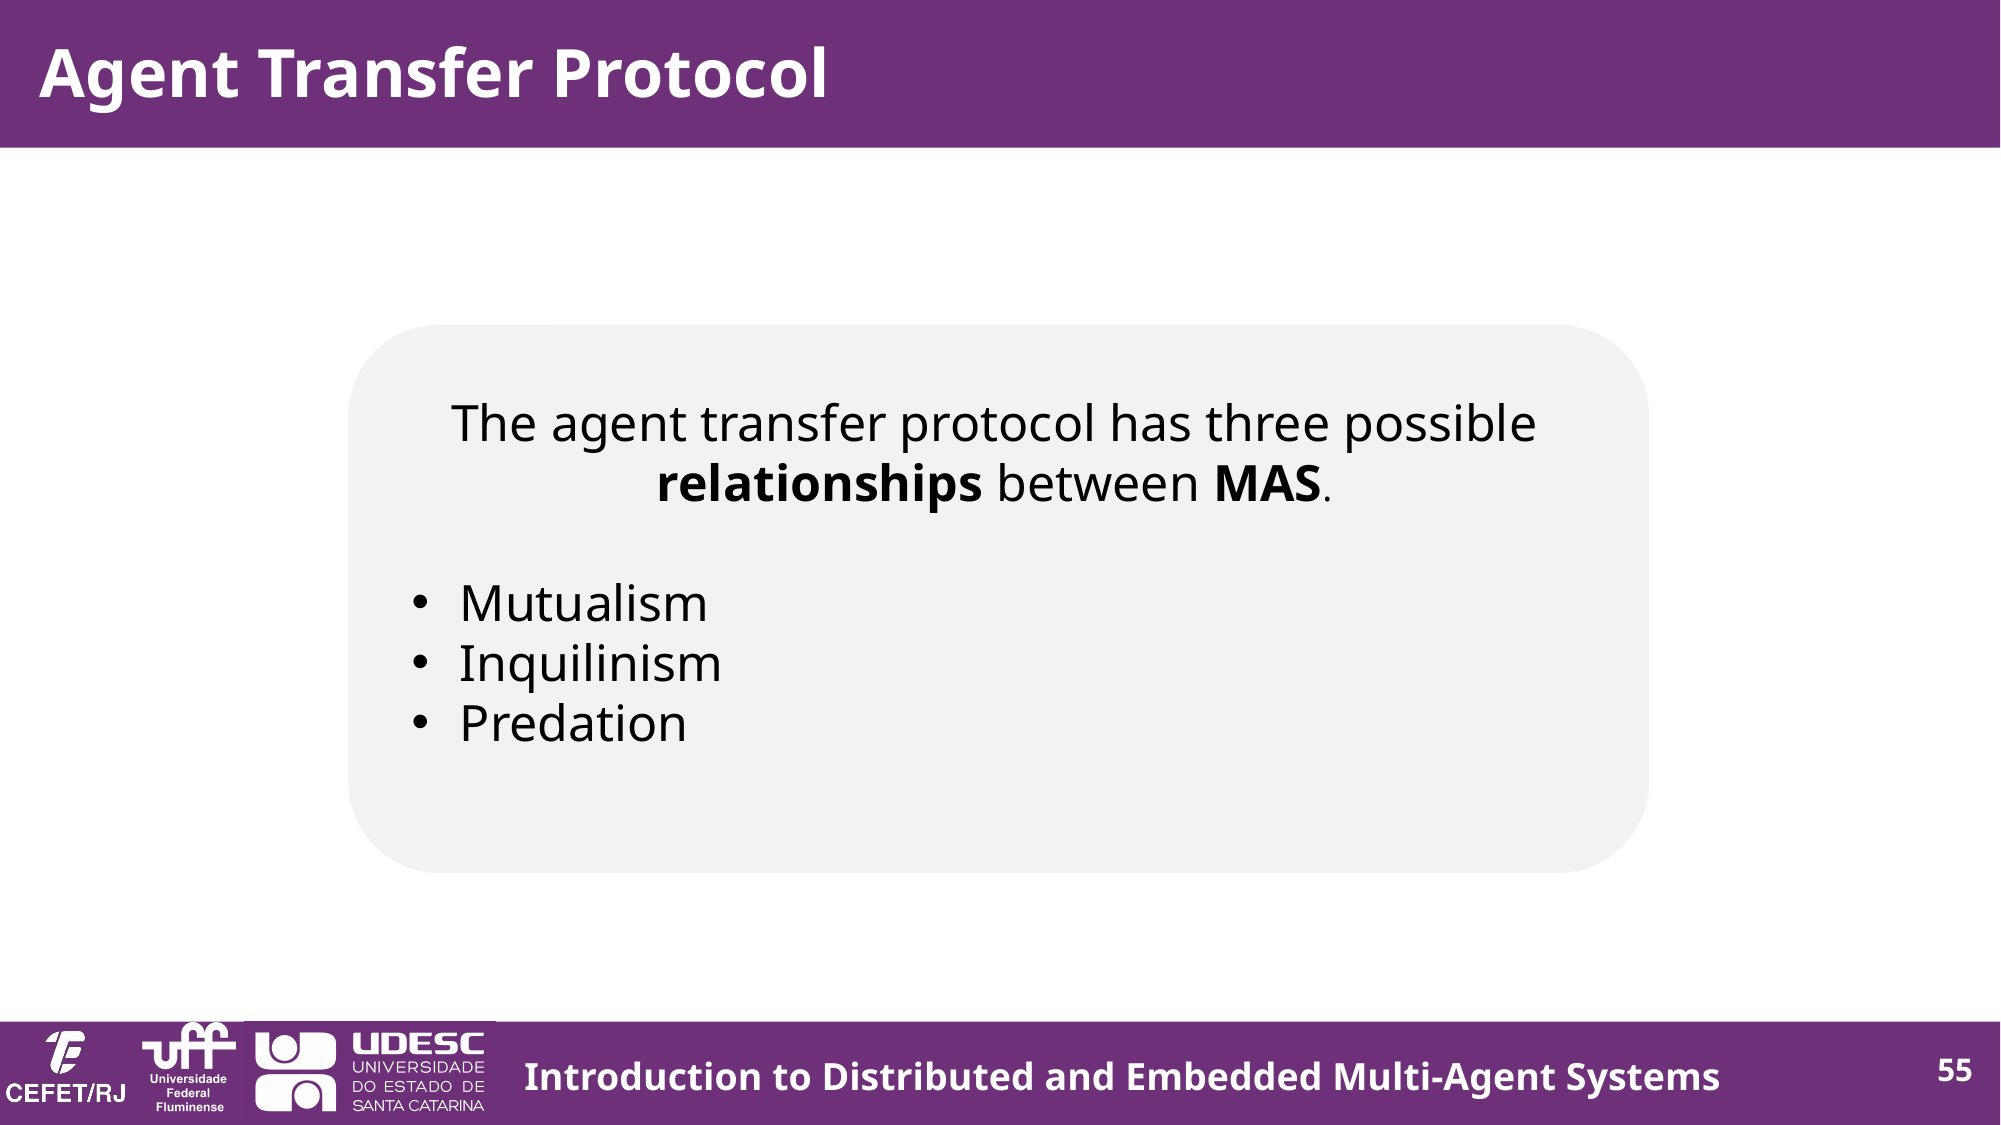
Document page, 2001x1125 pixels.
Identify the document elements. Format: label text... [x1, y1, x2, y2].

text_box The agent transfer protocol has three possible relationships between MAS. Mutualism Inquilinism Predation [396, 383, 1593, 759]
picture [6, 1009, 125, 1125]
text_box [348, 324, 1650, 874]
picture [244, 1021, 496, 1123]
text_box Agent Transfer Protocol [25, 23, 1999, 119]
picture [141, 1021, 237, 1117]
